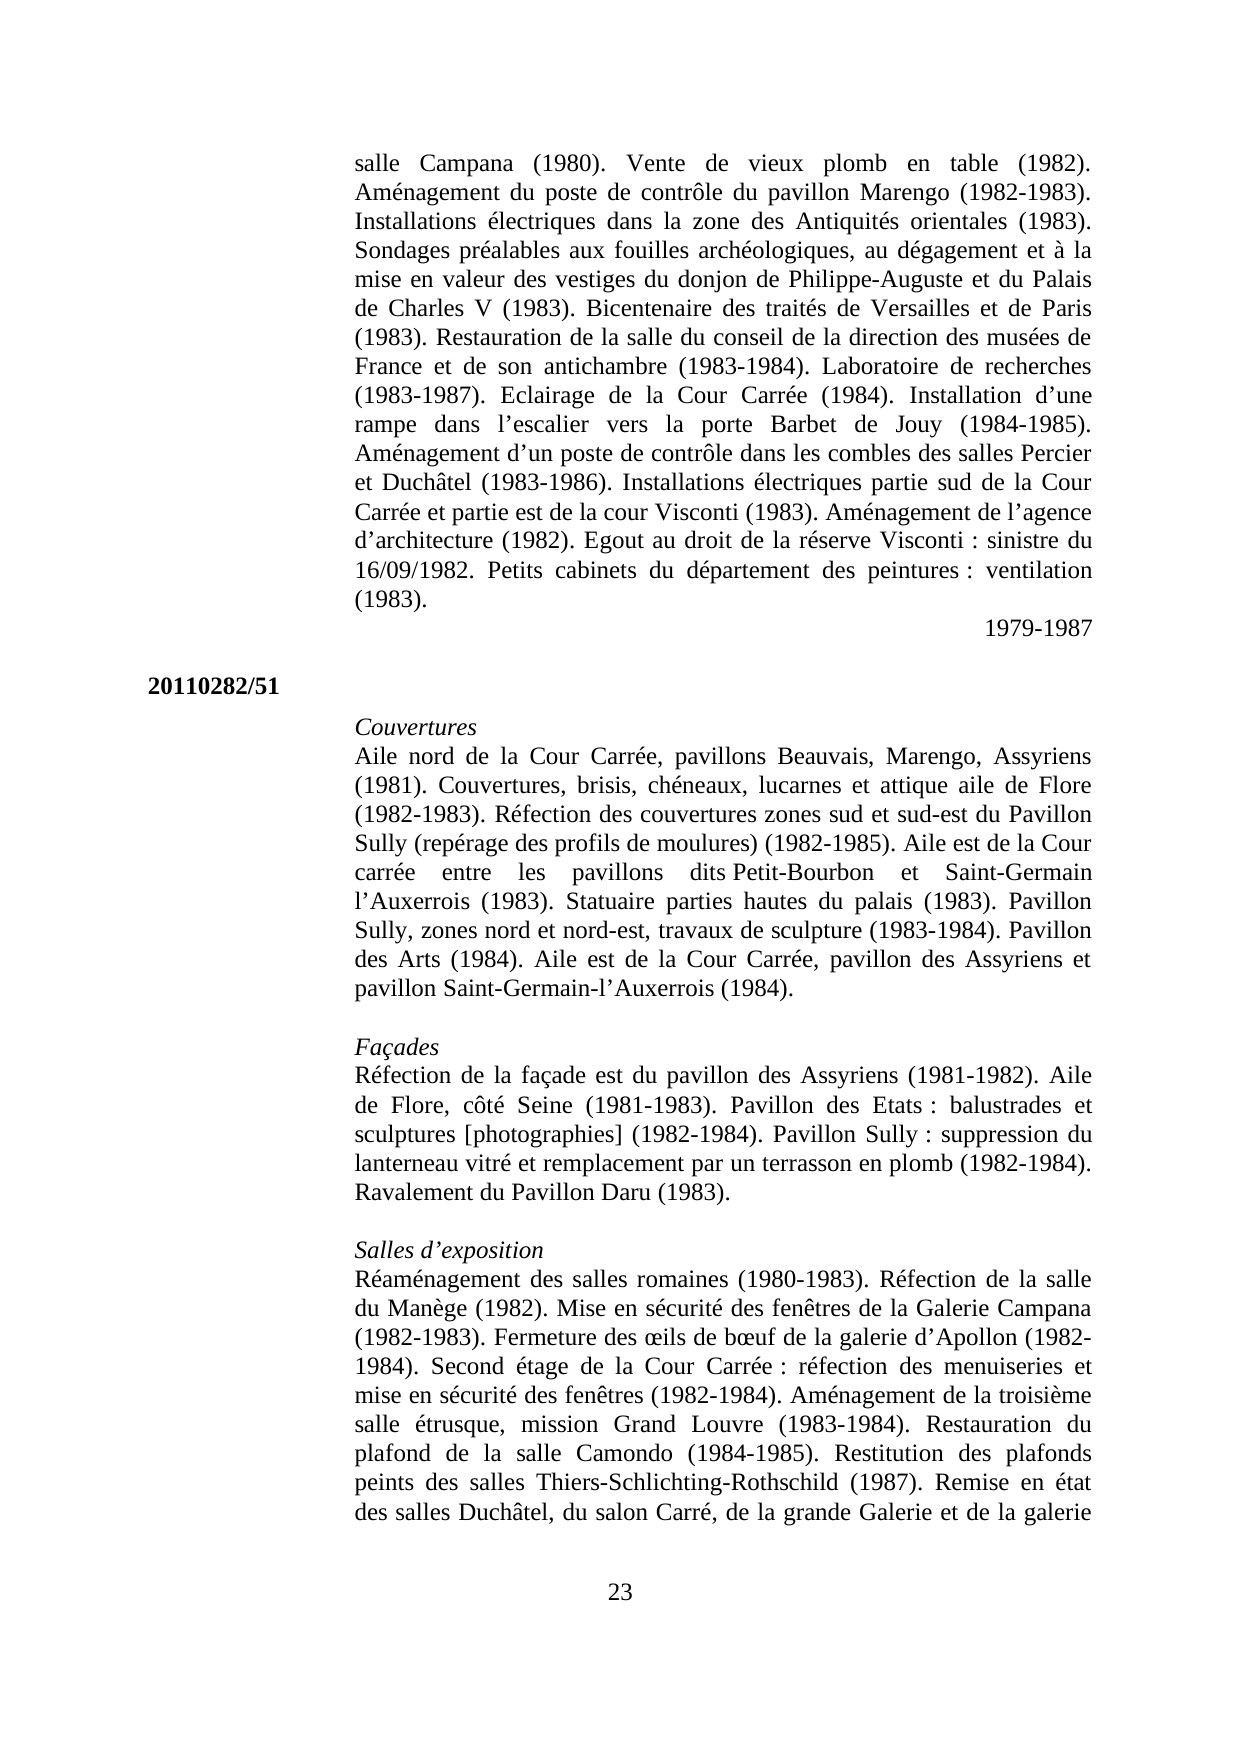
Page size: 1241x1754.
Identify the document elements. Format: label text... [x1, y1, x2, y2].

text Salles d’exposition [354, 1235, 1093, 1264]
text salle Campana (1980). Vente de vieux plomb en table (1982). Aménagement du poste de contrôle du pavillon Marengo (1982-1983). Installations électriques dans la zone des Antiquités orientales (1983). Sondages préalables aux fouilles archéologiques, au dégagement et à la mise en valeur des vestiges du donjon de Philippe-Auguste et du Palais de Charles V (1983). Bicentenaire des traités de Versailles et de Paris (1983). Restauration de la salle du conseil de la direction des musées de France et de son antichambre (1983-1984). Laboratoire de recherches (1983-1987). Eclairage de la Cour Carrée (1984). Installation d’une rampe dans l’escalier vers la porte Barbet de Jouy (1984-1985). Aménagement d’un poste de contrôle dans les combles des salles Percier et Duchâtel (1983-1986). Installations électriques partie sud de la Cour Carrée et partie est de la cour Visconti (1983). Aménagement de l’agence d’architecture (1982). Egout au droit de la réserve Visconti : sinistre du 16/09/1982. Petits cabinets du département des peintures : ventilation (1983). [354, 148, 1093, 613]
text Façades [354, 1031, 1093, 1060]
text Aile nord de la Cour Carrée, pavillons Beauvais, Marengo, Assyriens (1981). Couvertures, brisis, chéneaux, lucarnes et attique aile de Flore (1982-1983). Réfection des couvertures zones sud et sud-est du Pavillon Sully (repérage des profils de moulures) (1982-1985). Aile est de la Cour carrée entre les pavillons dits Petit-Bourbon et Saint-Germain l’Auxerrois (1983). Statuaire parties hautes du palais (1983). Pavillon Sully, zones nord et nord-est, travaux de sculpture (1983-1984). Pavillon des Arts (1984). Aile est de la Cour Carrée, pavillon des Assyriens et pavillon Saint-Germain-l’Auxerrois (1984). [354, 741, 1093, 1002]
text 1979-1987 [148, 613, 1093, 642]
text Réfection de la façade est du pavillon des Assyriens (1981-1982). Aile de Flore, côté Seine (1981-1983). Pavillon des Etats : balustrades et sculptures [photographies] (1982-1984). Pavillon Sully : suppression du lanterneau vitré et remplacement par un terrasson en plomb (1982-1984). Ravalement du Pavillon Daru (1983). [354, 1060, 1093, 1206]
text Réaménagement des salles romaines (1980-1983). Réfection de la salle du Manège (1982). Mise en sécurité des fenêtres de la Galerie Campana (1982-1983). Fermeture des œils de bœuf de la galerie d’Apollon (1982-1984). Second étage de la Cour Carrée : réfection des menuiseries et mise en sécurité des fenêtres (1982-1984). Aménagement de la troisième salle étrusque, mission Grand Louvre (1983-1984). Restauration du plafond de la salle Camondo (1984-1985). Restitution des plafonds peints des salles Thiers-Schlichting-Rothschild (1987). Remise en état des salles Duchâtel, du salon Carré, de la grande Galerie et de la galerie [354, 1264, 1093, 1525]
text 20110282/51 [148, 671, 1093, 712]
text Couvertures [354, 712, 1093, 741]
